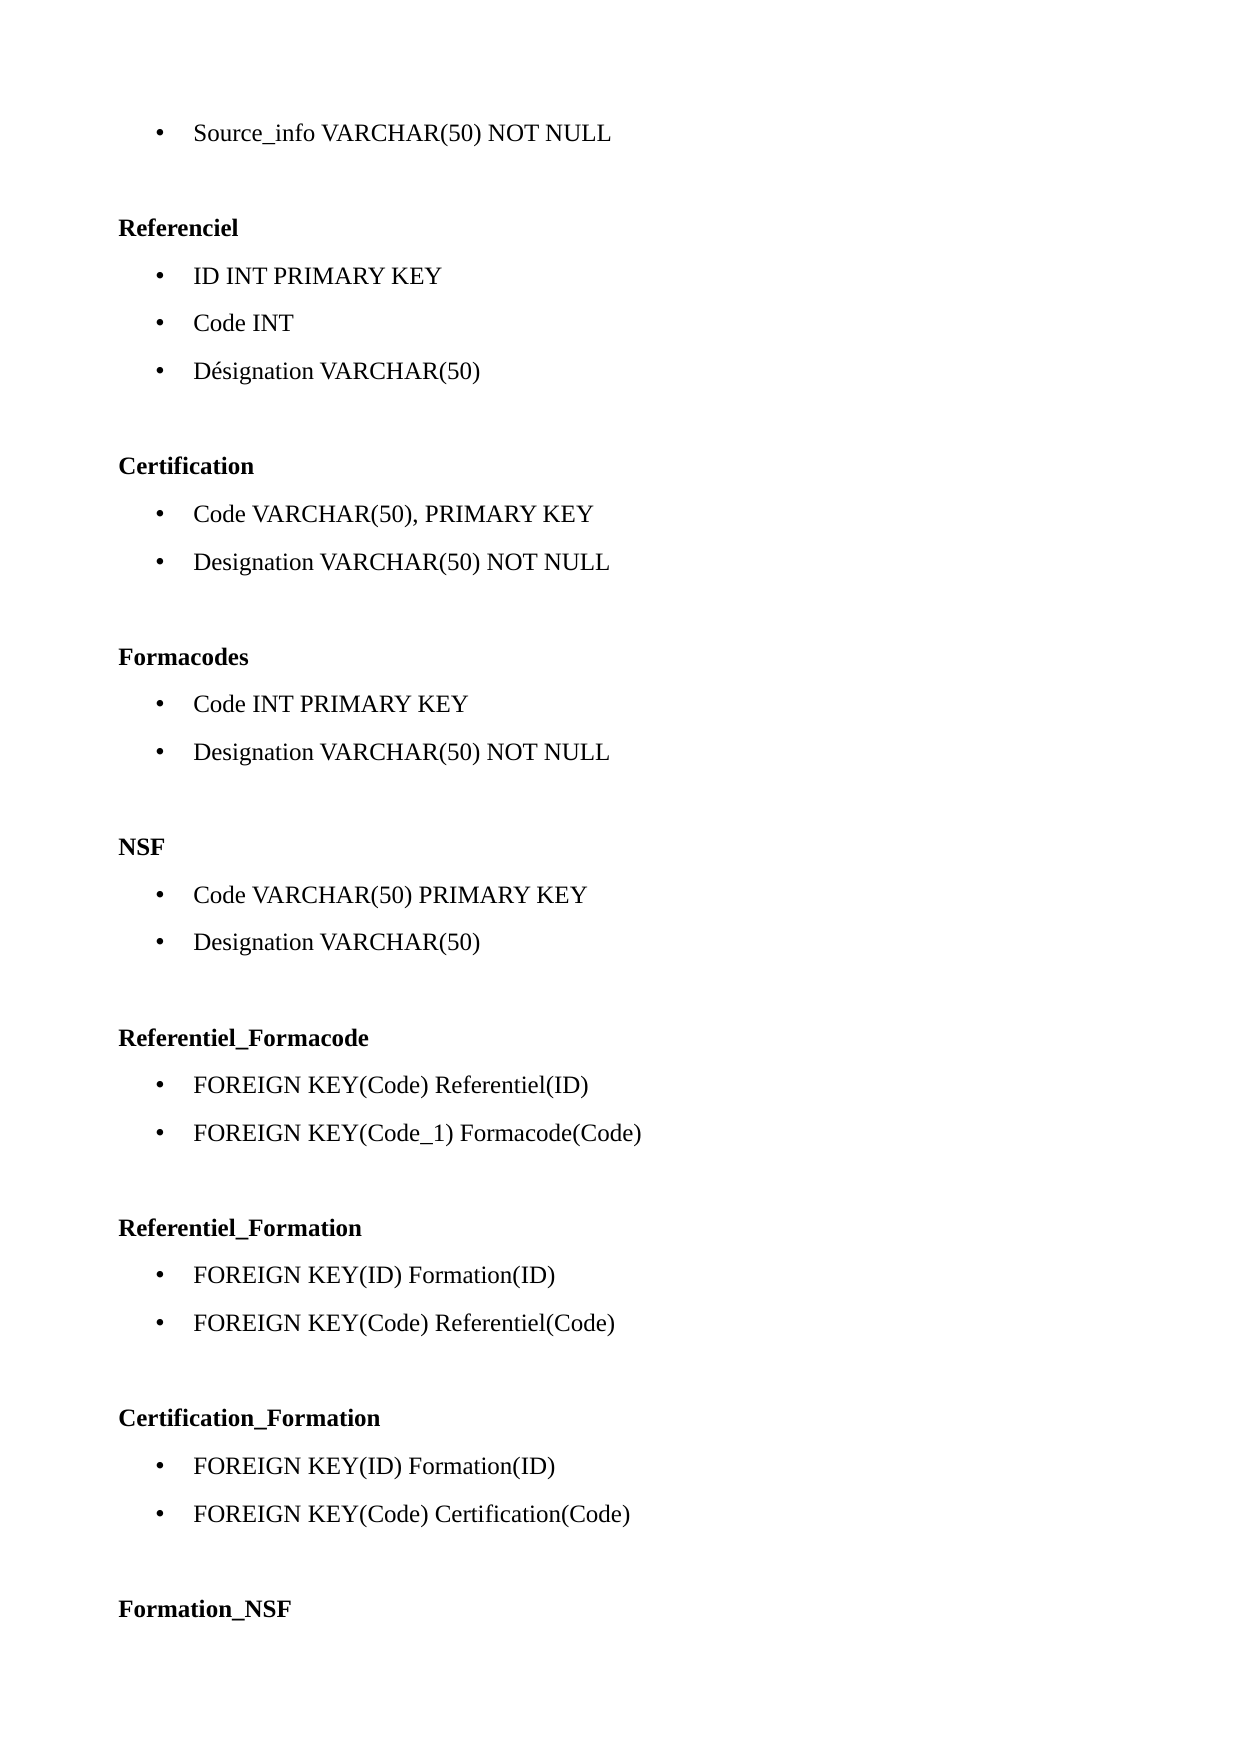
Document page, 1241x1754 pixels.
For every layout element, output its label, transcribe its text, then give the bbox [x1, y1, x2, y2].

list FOREIGN KEY(Code) Referentiel(Code) [156, 1308, 1122, 1337]
list FOREIGN KEY(ID) Formation(ID) [156, 1261, 1122, 1289]
list Designation VARCHAR(50) NOT NULL [156, 547, 1122, 575]
list FOREIGN KEY(Code) Referentiel(ID) [156, 1070, 1122, 1099]
list Code INT PRIMARY KEY [156, 689, 1122, 718]
list Code INT [156, 308, 1122, 337]
list Désignation VARCHAR(50) [156, 356, 1122, 385]
list Designation VARCHAR(50) NOT NULL [156, 737, 1122, 766]
list FOREIGN KEY(Code) Certification(Code) [156, 1499, 1122, 1527]
text Formacodes [118, 642, 1122, 671]
text NSF [118, 832, 1122, 861]
list Code VARCHAR(50) PRIMARY KEY [156, 880, 1122, 908]
list FOREIGN KEY(Code_1) Formacode(Code) [156, 1118, 1122, 1147]
text Referenciel [118, 213, 1122, 242]
list ID INT PRIMARY KEY [156, 261, 1122, 290]
list FOREIGN KEY(ID) Formation(ID) [156, 1451, 1122, 1480]
text Referentiel_Formation [118, 1213, 1122, 1242]
list Designation VARCHAR(50) [156, 927, 1122, 956]
text Formation_NSF [118, 1594, 1122, 1623]
list Source_info VARCHAR(50) NOT NULL [156, 118, 1122, 147]
text Certification [118, 451, 1122, 480]
text Certification_Formation [118, 1403, 1122, 1432]
list Code VARCHAR(50), PRIMARY KEY [156, 499, 1122, 528]
text Referentiel_Formacode [118, 1023, 1122, 1051]
